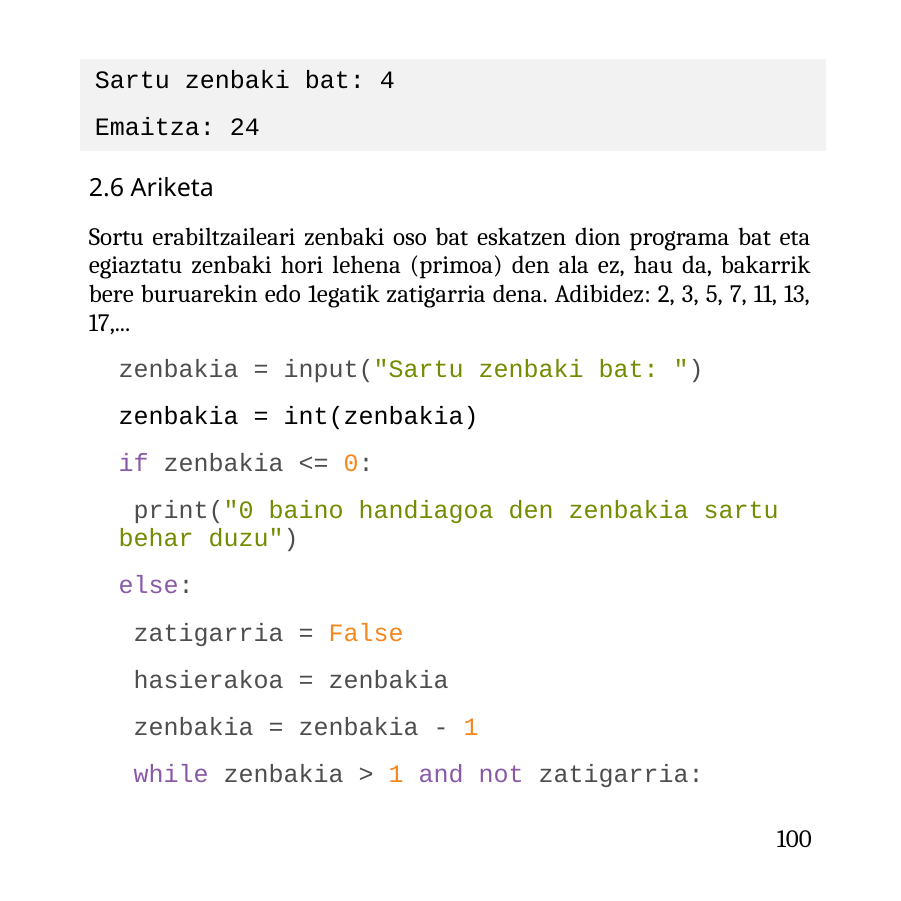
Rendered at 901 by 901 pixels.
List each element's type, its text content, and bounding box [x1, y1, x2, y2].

text zenbakia = input("Sartu zenbaki bat: ") [118, 356, 811, 385]
text Emaitza: 24 [86, 106, 820, 145]
text else: [118, 573, 811, 601]
text print("0 baino handiagoa den zenbakia sartu behar duzu") [118, 498, 811, 554]
text zenbakia = int(zenbakia) [118, 403, 811, 432]
text if zenbakia <= 0: [118, 451, 811, 479]
text 2.6 Ariketa [89, 170, 811, 204]
text hasierakoa = zenbakia [118, 667, 811, 696]
text Sartu zenbaki bat: 4 [86, 65, 820, 96]
text zenbakia = zenbakia - 1 [118, 714, 811, 743]
text Sortu erabiltzaileari zenbaki oso bat eskatzen dion programa bat eta egiaztatu zenbaki hori lehena (primoa) den ala ez, hau da, bakarrik bere buruarekin edo 1egatik zatigarria dena. Adibidez: 2, 3, 5, 7, 11, 13, 17,... [89, 223, 811, 338]
text zatigarria = False [118, 620, 811, 648]
text while zenbakia > 1 and not zatigarria: [118, 761, 811, 790]
